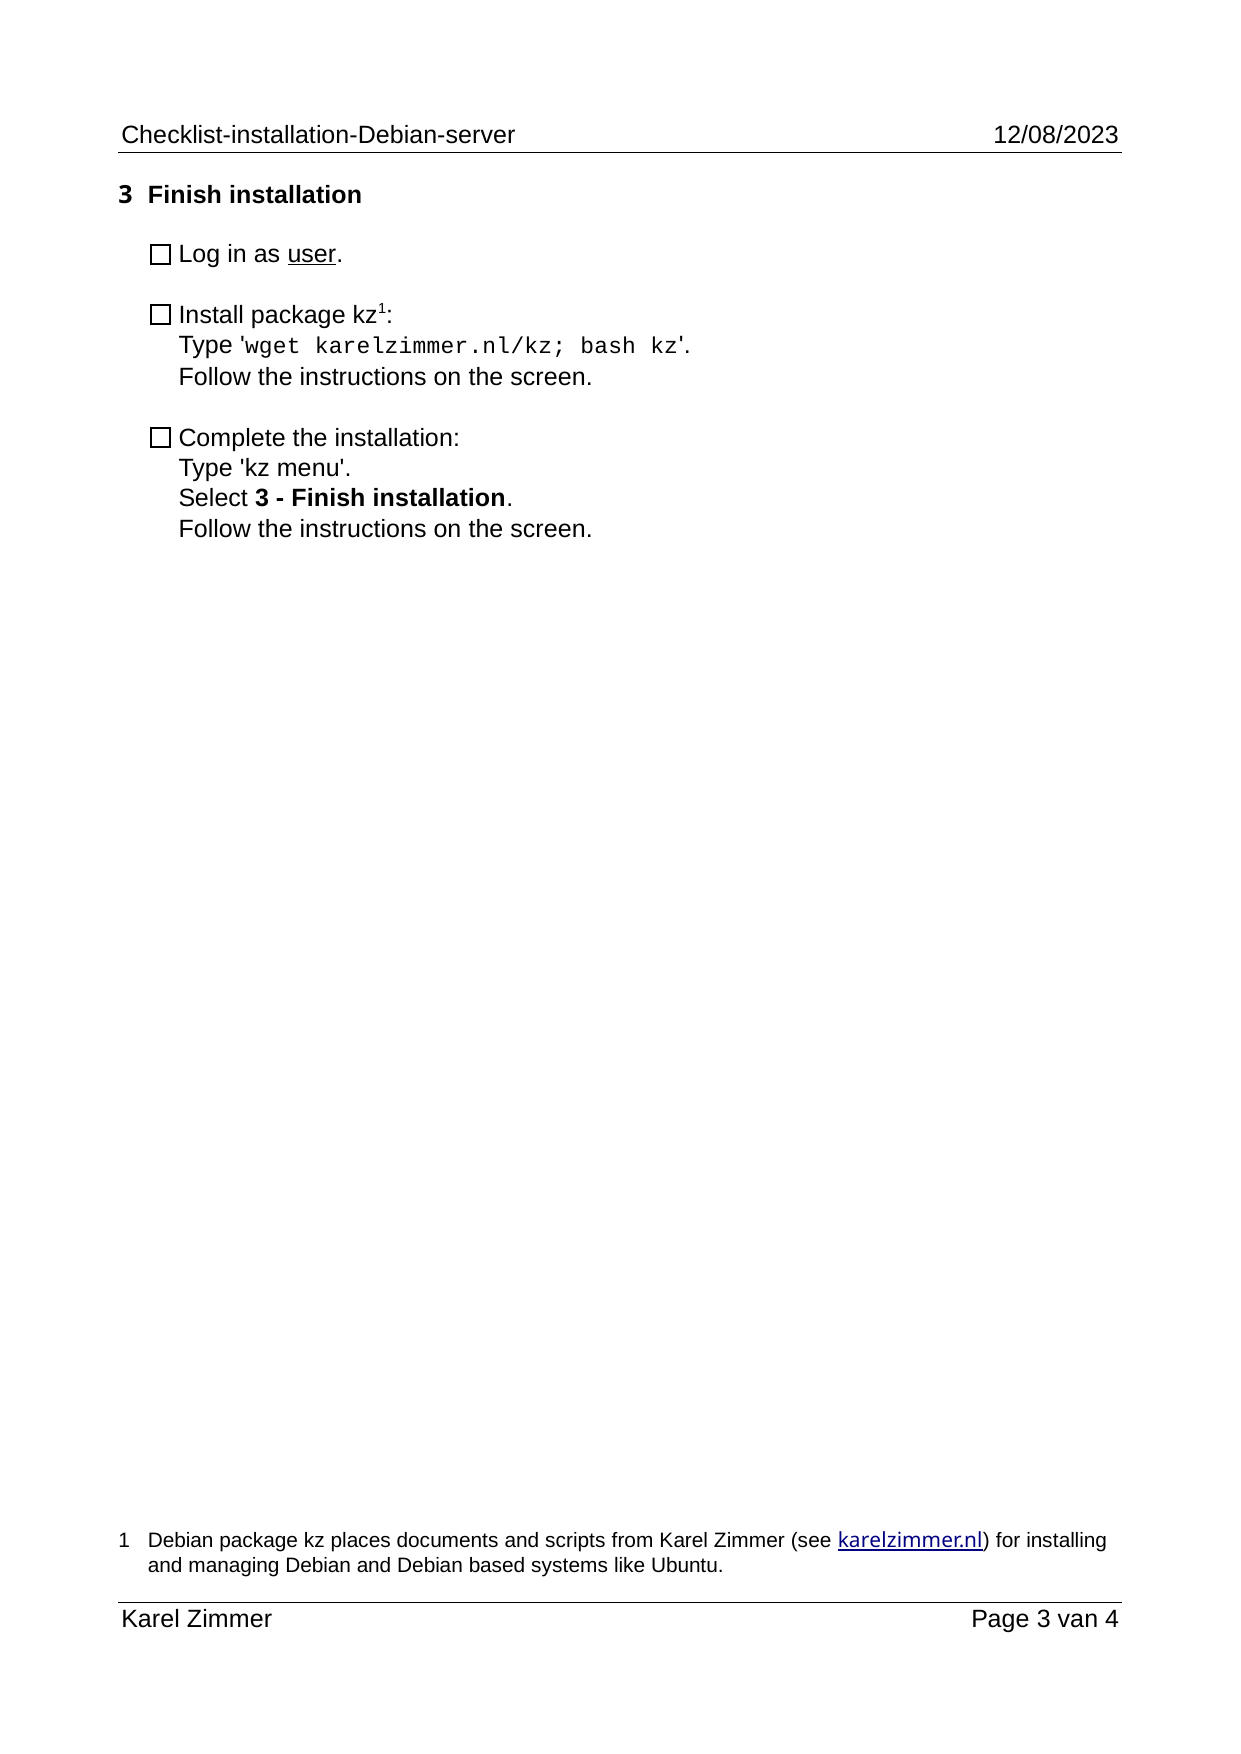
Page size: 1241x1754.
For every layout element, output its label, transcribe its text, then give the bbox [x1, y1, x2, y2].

table_cell [177, 392, 1122, 422]
table_cell Complete the installation: [177, 423, 1122, 453]
table_header [118, 239, 142, 269]
table_cell [142, 300, 177, 330]
table_cell [118, 483, 142, 513]
table_cell [118, 362, 142, 392]
table_cell [142, 423, 177, 453]
table_cell [118, 330, 142, 362]
table_cell [142, 453, 177, 483]
table_cell [118, 453, 142, 483]
table_cell Type 'wget karelzimmer.nl/kz; bash kz'. [177, 330, 1122, 362]
table_cell [142, 514, 177, 544]
table_cell [142, 362, 177, 392]
table_cell Follow the instructions on the screen. [177, 514, 1122, 544]
table_cell [142, 392, 177, 422]
table_header [142, 239, 177, 269]
table_cell [118, 423, 142, 453]
table_cell [118, 514, 142, 544]
list Finish installation [118, 177, 1122, 211]
table_cell Select 3 - Finish installation. [177, 483, 1122, 513]
table_cell Install package kz: [177, 300, 1122, 330]
table_cell [118, 269, 142, 300]
table_cell [118, 392, 142, 422]
table_cell Type 'kz menu'. [177, 453, 1122, 483]
table_cell [142, 269, 177, 300]
table_cell [142, 330, 177, 362]
table_header Log in as USER. [177, 239, 1122, 269]
table_cell [118, 300, 142, 330]
table_cell Follow the instructions on the screen. [177, 362, 1122, 392]
table_cell [142, 483, 177, 513]
table_cell [177, 269, 1122, 300]
